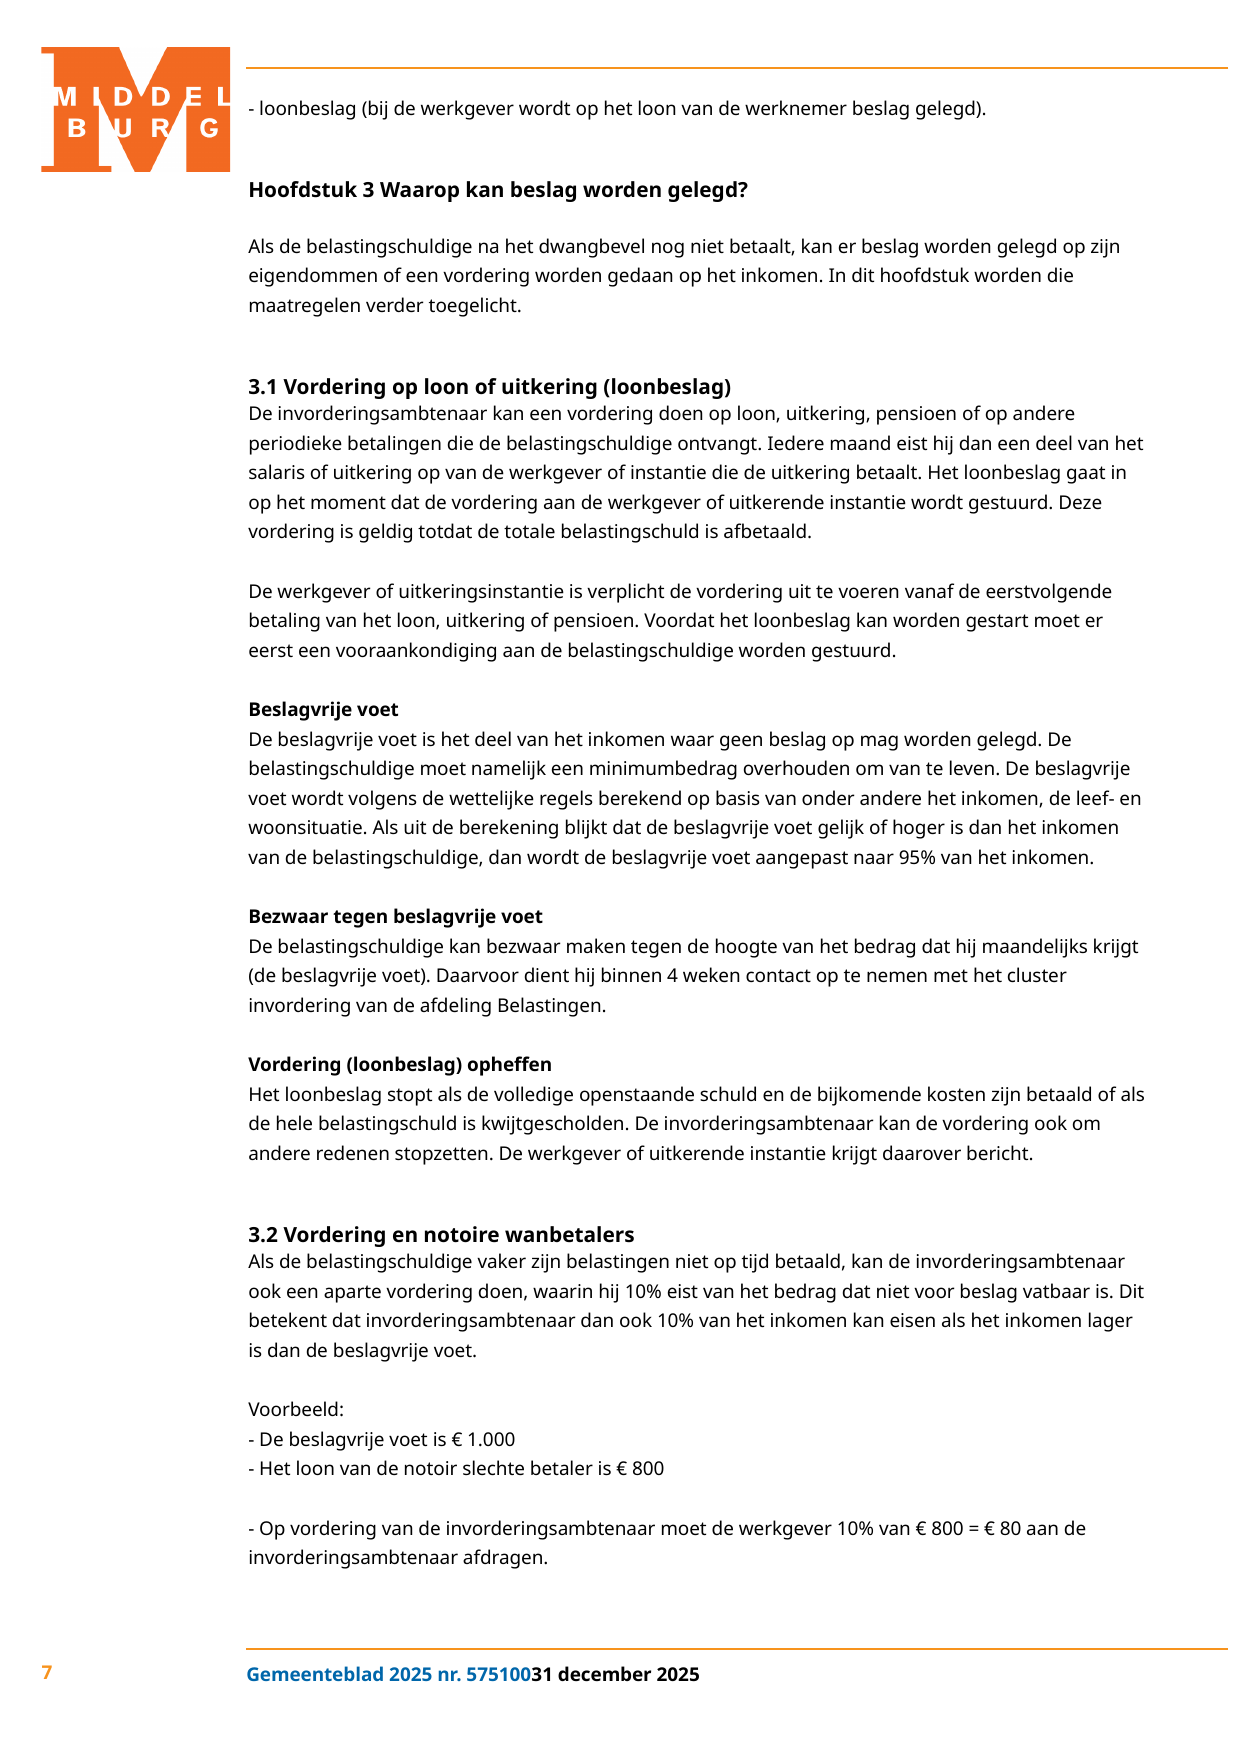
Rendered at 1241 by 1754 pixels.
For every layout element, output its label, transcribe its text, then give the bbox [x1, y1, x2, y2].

text Voorbeeld: [248, 1396, 1152, 1422]
text - De beslagvrije voet is € 1.000 [248, 1426, 1152, 1452]
text Beslagvrije voet [248, 696, 1152, 722]
picture [41, 47, 231, 172]
text invorderingsambtenaar afdragen. [248, 1544, 1152, 1570]
text - Het loon van de notoir slechte betaler is € 800 [248, 1456, 1152, 1481]
text De belastingschuldige kan bezwaar maken tegen de hoogte van het bedrag dat hij maandelijks krijgt (de beslagvrije voet). Daarvoor dient hij binnen 4 weken contact op te nemen met het cluster invordering van de afdeling Belastingen. [248, 933, 1152, 1018]
text Het loonbeslag stopt als de volledige openstaande schuld en de bijkomende kosten zijn betaald of als de hele belastingschuld is kwijtgescholden. De invorderingsambtenaar kan de vordering ook om andere redenen stopzetten. De werkgever of uitkerende instantie krijgt daarover bericht. [248, 1081, 1152, 1166]
text Bezwaar tegen beslagvrije voet [248, 903, 1152, 929]
text Vordering (loonbeslag) opheffen [248, 1051, 1152, 1077]
text Hoofdstuk 3 Waarop kan beslag worden gelegd? [248, 175, 1152, 203]
text Als de belastingschuldige vaker zijn belastingen niet op tijd betaald, kan de invorderingsambtenaar ook een aparte vordering doen, waarin hij 10% eist van het bedrag dat niet voor beslag vatbaar is. Dit betekent dat invorderingsambtenaar dan ook 10% van het inkomen kan eisen als het inkomen lager is dan de beslagvrije voet. [248, 1248, 1152, 1363]
text 3.1 Vordering op loon of uitkering (loonbeslag) [248, 372, 1152, 400]
text Als de belastingschuldige na het dwangbevel nog niet betaalt, kan er beslag worden gelegd op zijn eigendommen of een vordering worden gedaan op het inkomen. In dit hoofdstuk worden die maatregelen verder toegelicht. [248, 233, 1152, 318]
text De werkgever of uitkeringsinstantie is verplicht de vordering uit te voeren vanaf de eerstvolgende betaling van het loon, uitkering of pensioen. Voordat het loonbeslag kan worden gestart moet er eerst een vooraankondiging aan de belastingschuldige worden gestuurd. [248, 578, 1152, 663]
text - Op vordering van de invorderingsambtenaar moet de werkgever 10% van € 800 = € 80 aan de [248, 1515, 1152, 1540]
text De beslagvrije voet is het deel van het inkomen waar geen beslag op mag worden gelegd. De belastingschuldige moet namelijk een minimumbedrag overhouden om van te leven. De beslagvrije voet wordt volgens de wettelijke regels berekend op basis van onder andere het inkomen, de leef- en woonsituatie. Als uit de berekening blijkt dat de beslagvrije voet gelijk of hoger is dan het inkomen van de belastingschuldige, dan wordt de beslagvrije voet aangepast naar 95% van het inkomen. [248, 726, 1152, 870]
text 3.2 Vordering en notoire wanbetalers [248, 1220, 1152, 1248]
text De invorderingsambtenaar kan een vordering doen op loon, uitkering, pensioen of op andere periodieke betalingen die de belastingschuldige ontvangt. Iedere maand eist hij dan een deel van het salaris of uitkering op van de werkgever of instantie die de uitkering betaalt. Het loonbeslag gaat in op het moment dat de vordering aan de werkgever of uitkerende instantie wordt gestuurd. Deze vordering is geldig totdat de totale belastingschuld is afbetaald. [248, 400, 1152, 544]
text - loonbeslag (bij de werkgever wordt op het loon van de werknemer beslag gelegd). [248, 95, 1152, 121]
